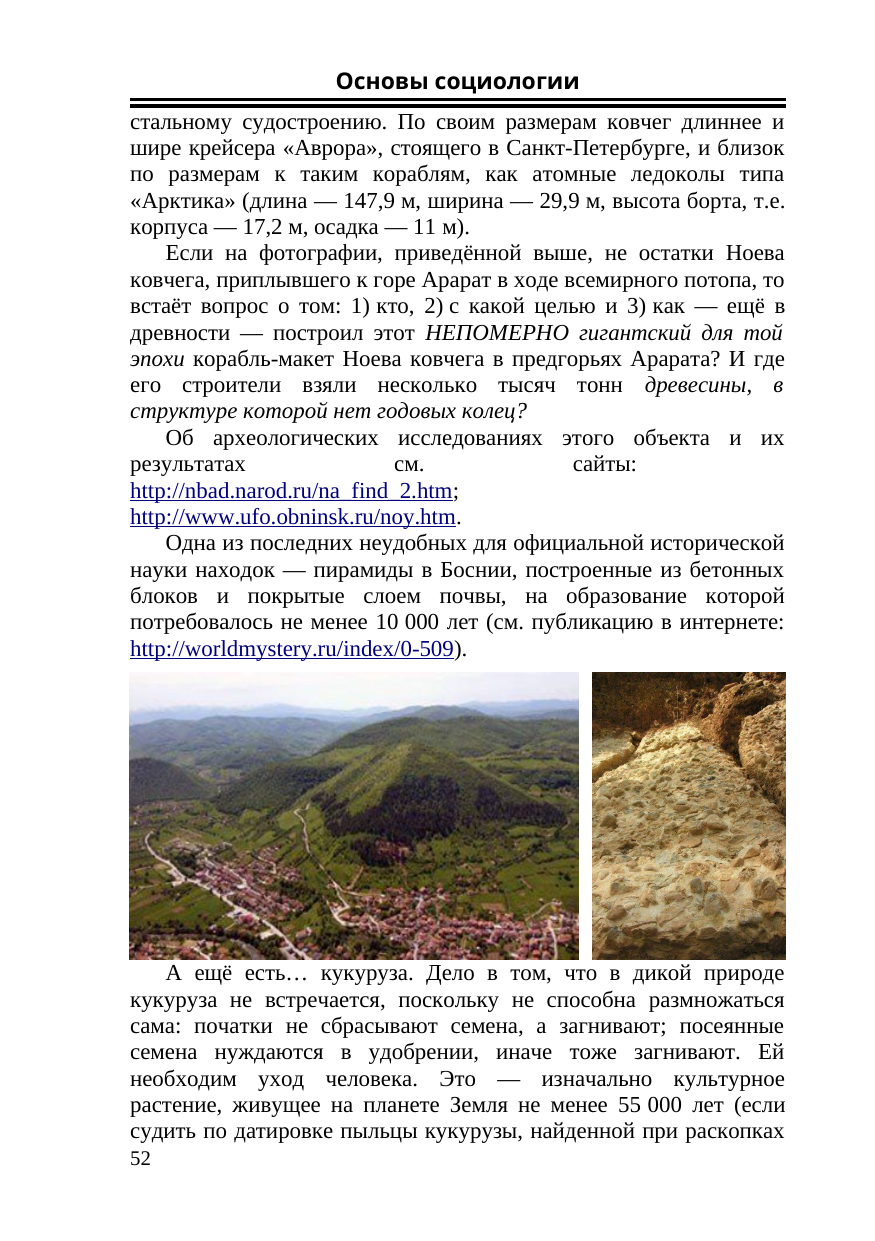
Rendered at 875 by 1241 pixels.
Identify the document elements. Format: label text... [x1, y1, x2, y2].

text А ещё есть… кукуруза. Дело в том, что в дикой природе кукуруза не встречается, поскольку не способна размножаться сама: початки не сбрасывают семена, а загнивают; посеянные семена нуждаются в удобрении, иначе тоже загнивают. Ей необходим уход человека. Это — изначально культурное растение, живущее на планете Земля не менее 55 000 лет (если судить по датировке пыльцы кукурузы, найденной при раскопках [130, 661, 786, 1144]
text Если на фотографии, приведённой выше, не остатки Ноева ковчега, приплывшего к горе Арарат в ходе всемирного потопа, то встаёт вопрос о том: 1) кто, 2) с какой целью и 3) как — ещё в древности — построил этот НЕПОМЕРНО гигантский для той эпохи корабль-макет Ноева ковчега в предгорьях Арарата? И где его строители взяли несколько тысяч тонн древесины, в структуре которой нет годовых колец? [130, 239, 786, 424]
text Одна из последних неудобных для официальной исторической науки находок — пирамиды в Боснии, построенные из бетонных блоков и покрытые слоем почвы, на образование которой потребовалось не менее 10 000 лет (см. публикацию в интернете: http://worldmystery.ru/index/0-509). [130, 529, 786, 661]
text стальному судостроению. По своим размерам ковчег длиннее и шире крейсера «Аврора», стоящего в Санкт-Петербурге, и близок по размерам к таким кораблям, как атомные ледоколы типа «Арктика» (длина — 147,9 м, ширина — 29,9 м, высота борта, т.е. корпуса — 17,2 м, осадка — 11 м). [130, 108, 786, 239]
text Об археологических исследованиях этого объекта и их результатах см. сайты: http://nbad.narod.ru/na_find_2.htm; http://www.ufo.obninsk.ru/noy.htm. [130, 424, 786, 529]
